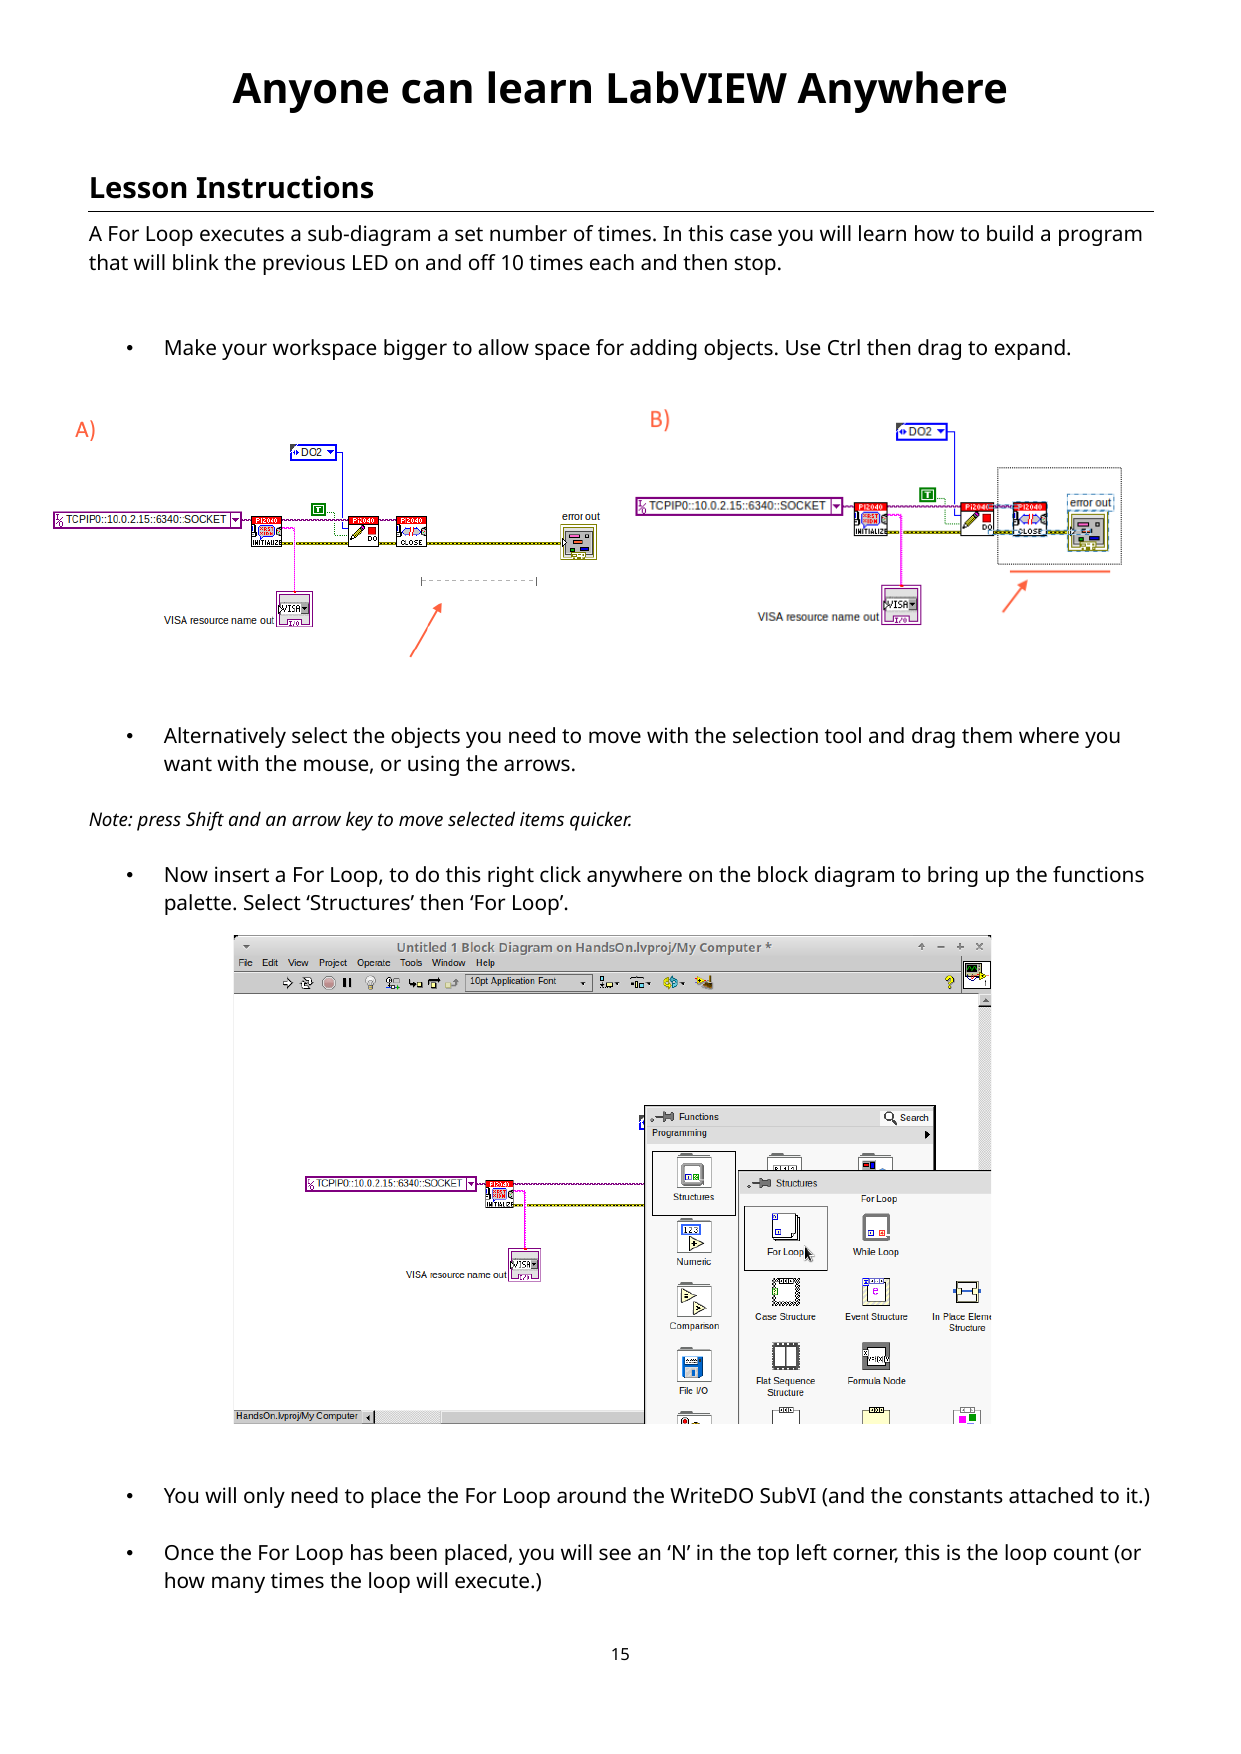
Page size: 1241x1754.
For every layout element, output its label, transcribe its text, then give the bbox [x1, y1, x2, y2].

list Now insert a For Loop, to do this right click anywhere on the block diagram to bring up the functions palette. Select ‘Structures’ then ‘For Loop’. [126, 860, 1152, 917]
list Alternatively select the objects you need to move with the selection tool and drag them where you want with the mouse, or using the arrows. [126, 721, 1152, 778]
list Once the For Loop has been placed, you will see an ‘N’ in the top left corner, this is the loop count (or how many times the loop will execute.) [126, 1538, 1152, 1594]
text Note: press Shift and an arrow key to move selected items quicker. [88, 806, 1152, 832]
text A For Loop executes a sub-diagram a set number of times. In this case you will learn how to build a program that will blink the previous LED on and off 10 times each and then stop. [88, 219, 1152, 276]
subtitle Lesson Instructions [88, 167, 1152, 207]
picture [233, 935, 992, 1424]
picture [51, 397, 605, 664]
list You will only need to place the For Loop around the WriteDO SubVI (and the constants attached to it.) [126, 1481, 1152, 1509]
list Make your workspace bigger to allow space for adding objects. Use Ctrl then drag to expand. [126, 333, 1152, 361]
picture [626, 390, 1135, 642]
